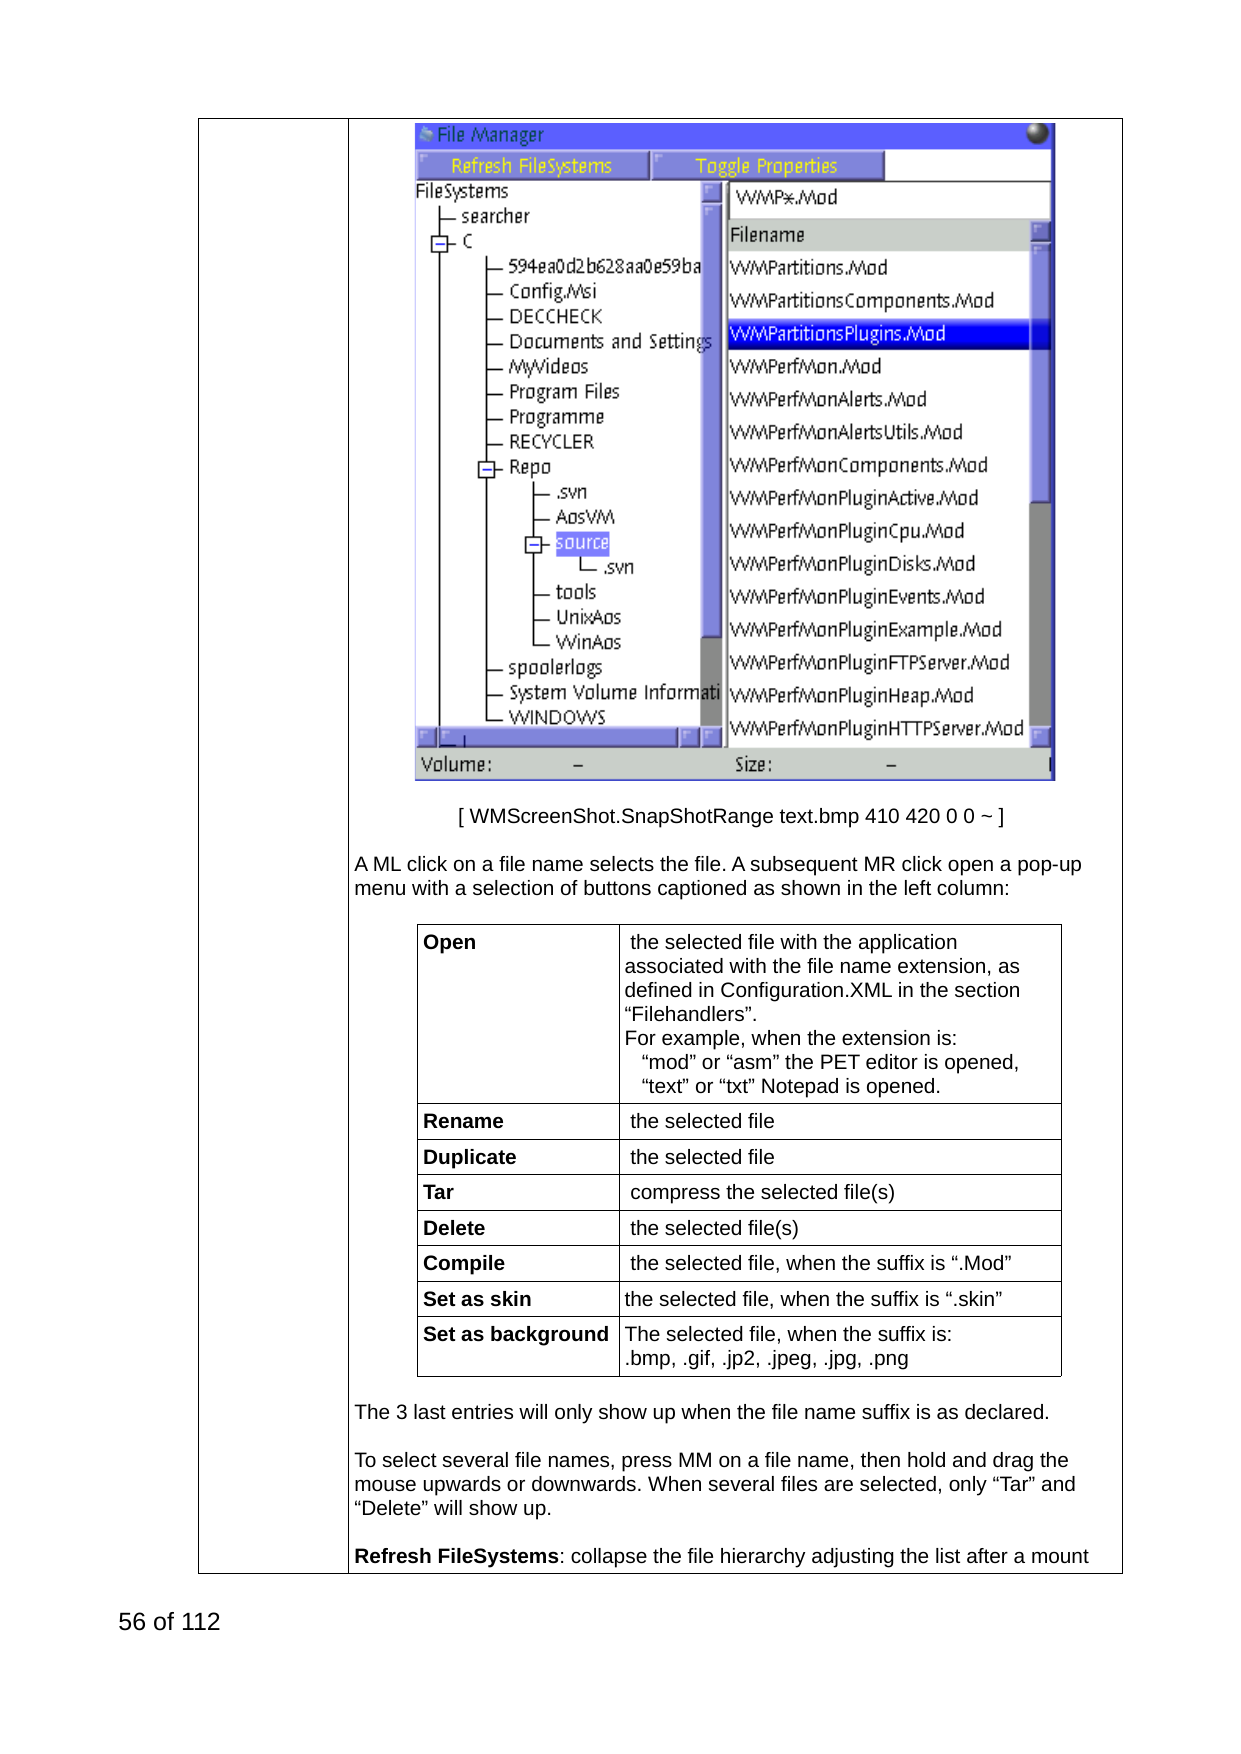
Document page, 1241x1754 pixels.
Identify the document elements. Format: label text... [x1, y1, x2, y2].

table_cell the selected file [620, 1140, 1061, 1174]
table_cell The selected file, when the suffix is: .bmp, .gif, .jp2, .jpeg, .jpg, .png [620, 1317, 1061, 1376]
table_cell Rename [418, 1104, 619, 1139]
picture [414, 123, 1056, 781]
table_cell Compile [418, 1246, 619, 1281]
table_cell the selected file(s) [620, 1211, 1061, 1245]
table_cell the selected file [620, 1104, 1061, 1139]
table_cell the selected file, when the suffix is “.skin” [620, 1282, 1061, 1316]
table_cell Duplicate [418, 1140, 619, 1174]
table_cell compress the selected file(s) [620, 1175, 1061, 1210]
table_cell Delete [418, 1211, 619, 1245]
table_cell Tar [418, 1175, 619, 1210]
table_header the selected file with the application associated with the file name extension, as defined in Configuration.XML in the section “Filehandlers”. For example, when the extension is: “mod” or “asm” the PET editor is opened, “text” or “txt” Notepad is opened. [620, 925, 1061, 1103]
table_cell Set as background [418, 1317, 619, 1376]
table_header Open [418, 925, 619, 1103]
table_cell the selected file, when the suffix is “.Mod” [620, 1246, 1061, 1281]
table_cell Set as skin [418, 1282, 619, 1316]
table_cell [ WMScreenShot.SnapShotRange text.bmp 410 420 0 0 ~ ] A ML click on a file name selects the file. A subsequent MR click open a pop-up menu with a selection of buttons captioned as shown in the left column: The 3 last entries will only show up when the file name suffix is as declared. To select several file names, press MM on a file name, then hold and drag the mouse upwards or downwards. When several files are selected, only “Tar” and “Delete” will show up. Refresh FileSystems: collapse the file hierarchy adjusting the list after a mount [349, 119, 1122, 1573]
table_cell [199, 119, 348, 1573]
